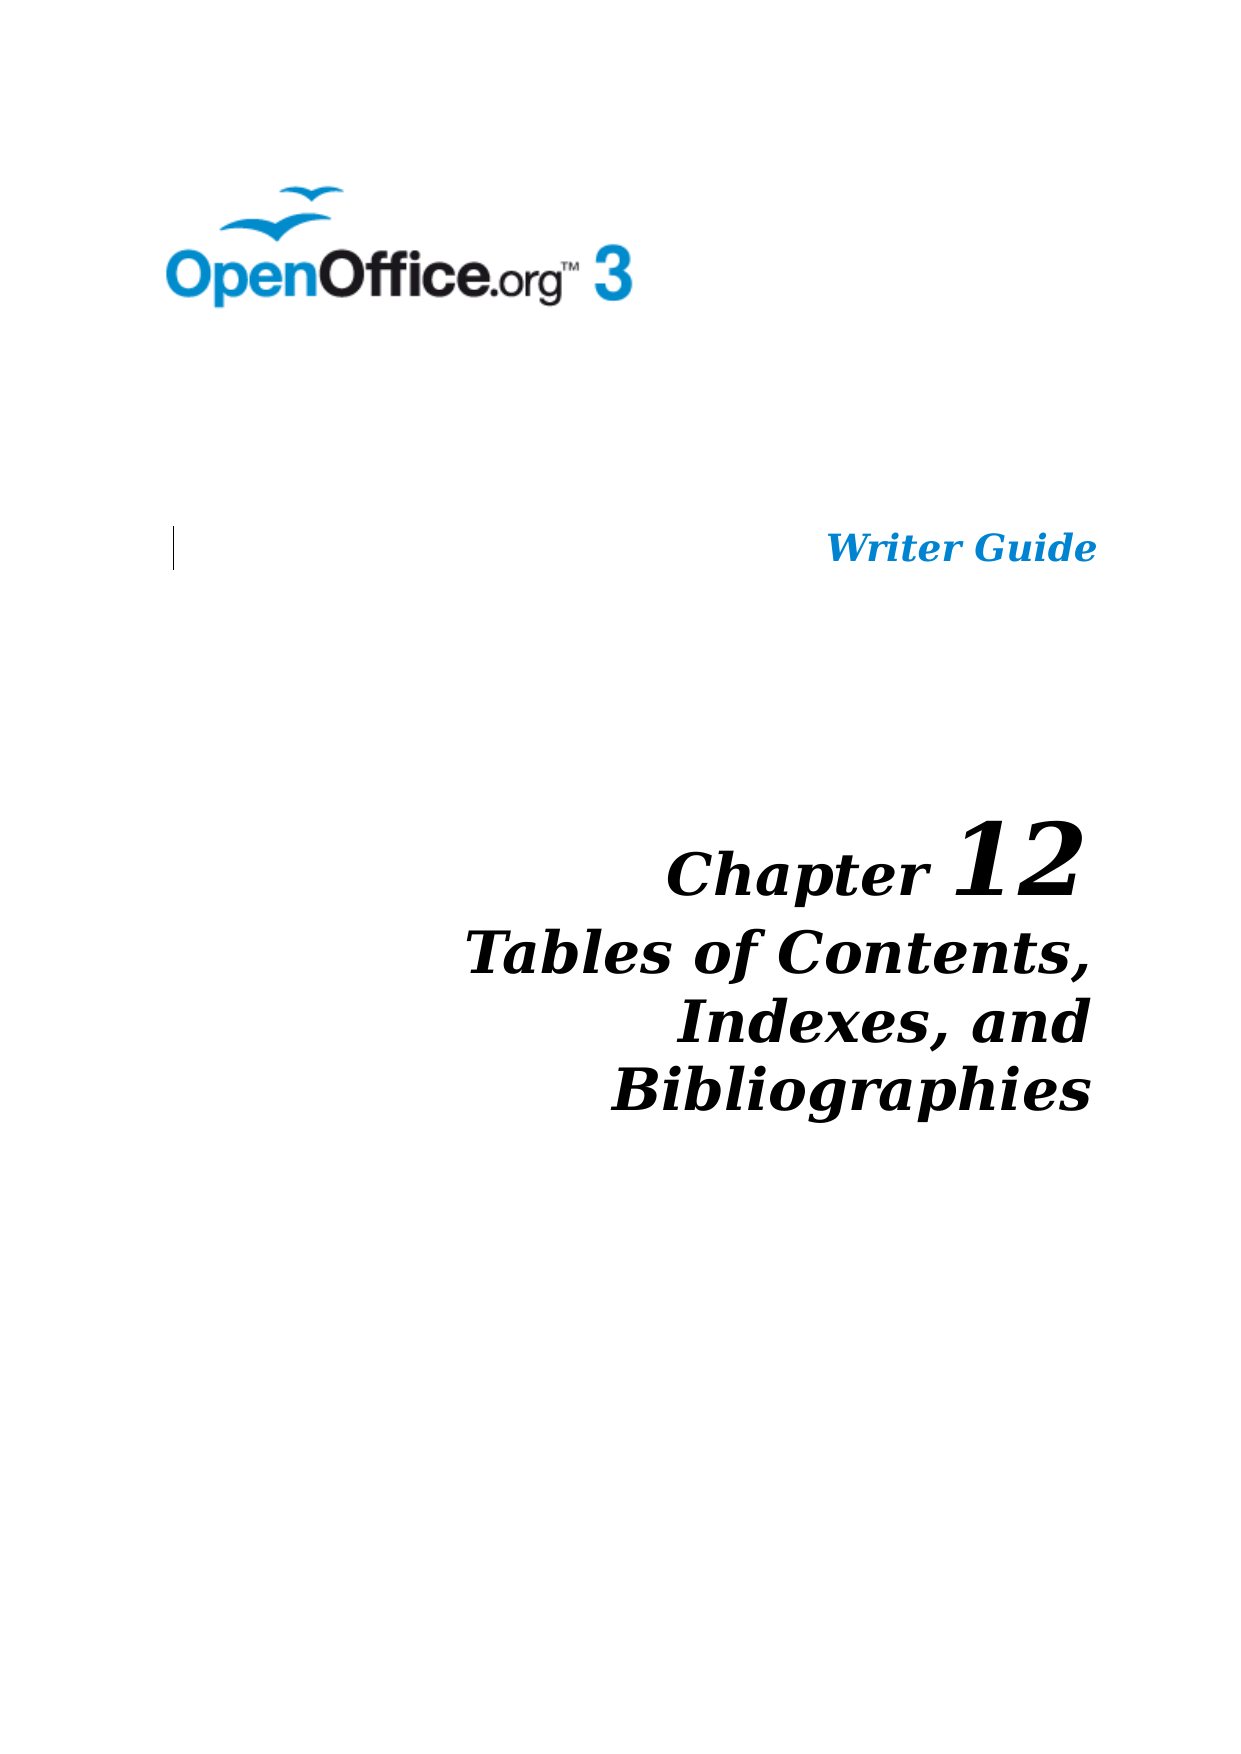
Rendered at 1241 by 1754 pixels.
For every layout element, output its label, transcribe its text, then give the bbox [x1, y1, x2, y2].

text Writer Guide [188, 526, 1098, 570]
picture [140, 158, 655, 334]
subtitle Chapter 12 Tables of Contents, Indexes, and Bibliographies [188, 801, 1098, 1124]
